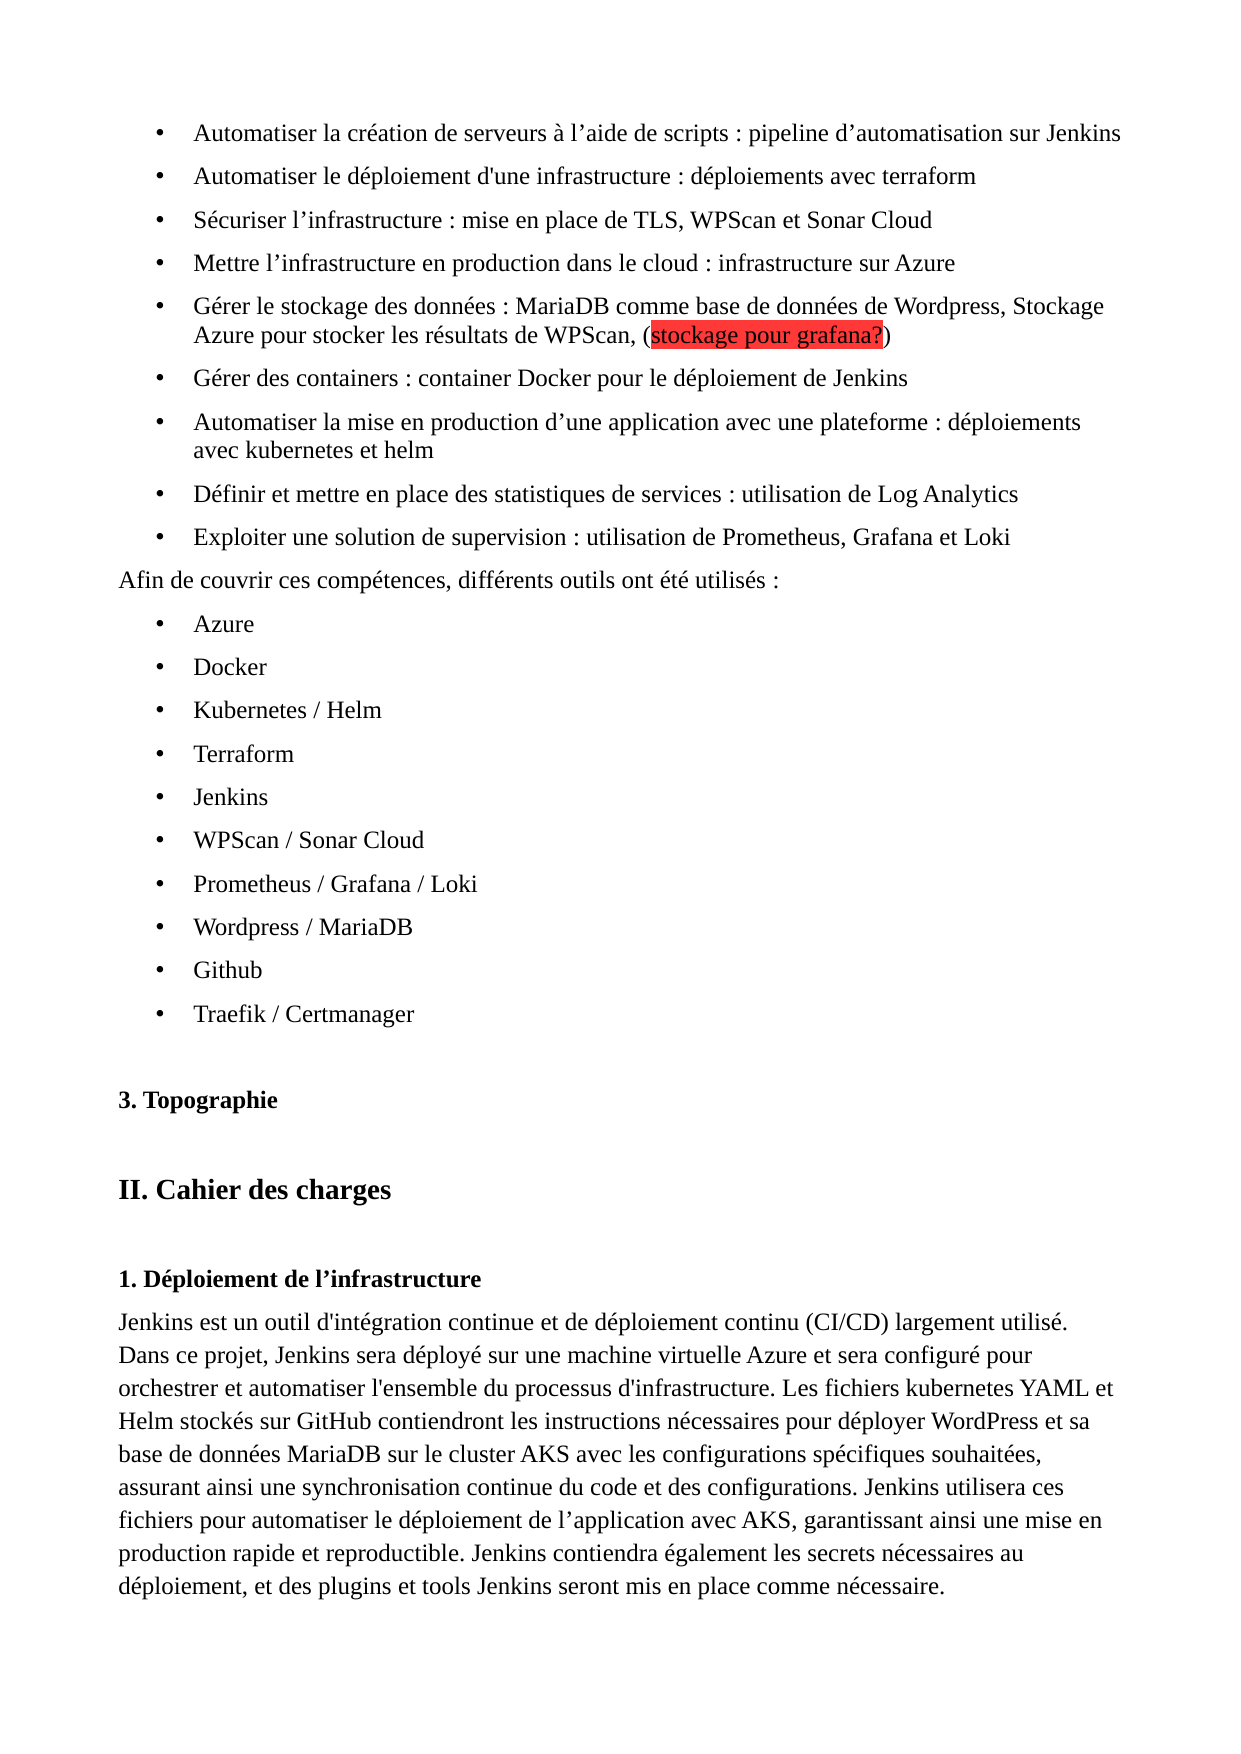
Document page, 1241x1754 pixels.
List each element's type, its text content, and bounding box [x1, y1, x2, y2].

list Docker [156, 652, 1122, 681]
text 3. Topographie [118, 1086, 1122, 1114]
text Afin de couvrir ces compétences, différents outils ont été utilisés : [118, 566, 1122, 594]
list Définir et mettre en place des statistiques de services : utilisation de Log Analytics [156, 479, 1122, 508]
list Github [156, 956, 1122, 984]
list Kubernetes / Helm [156, 696, 1122, 724]
list Traefik / Certmanager [156, 999, 1122, 1028]
list Jenkins [156, 782, 1122, 811]
list Automatiser la création de serveurs à l’aide de scripts : pipeline d’automatisation sur Jenkins [156, 118, 1122, 147]
list Automatiser la mise en production d’une application avec une plateforme : déploiements avec kubernetes et helm [156, 407, 1122, 464]
list Mettre l’infrastructure en production dans le cloud : infrastructure sur Azure [156, 248, 1122, 277]
list Wordpress / MariaDB [156, 912, 1122, 941]
list Terraform [156, 739, 1122, 768]
text II. Cahier des charges [118, 1172, 1122, 1206]
text Jenkins est un outil d'intégration continue et de déploiement continu (CI/CD) largement utilisé. Dans ce projet, Jenkins sera déployé sur une machine virtuelle Azure et sera configuré pour orchestrer et automatiser l'ensemble du processus d'infrastructure. Les fichiers kubernetes YAML et Helm stockés sur GitHub contiendront les instructions nécessaires pour déployer WordPress et sa base de données MariaDB sur le cluster AKS avec les configurations spécifiques souhaitées, assurant ainsi une synchronisation continue du code et des configurations. Jenkins utilisera ces fichiers pour automatiser le déploiement de l’application avec AKS, garantissant ainsi une mise en production rapide et reproductible. Jenkins contiendra également les secrets nécessaires au déploiement, et des plugins et tools Jenkins seront mis en place comme nécessaire. [118, 1307, 1122, 1600]
list Prometheus / Grafana / Loki [156, 869, 1122, 898]
list Gérer des containers : container Docker pour le déploiement de Jenkins [156, 363, 1122, 392]
list Exploiter une solution de supervision : utilisation de Prometheus, Grafana et Loki [156, 522, 1122, 551]
list Azure [156, 609, 1122, 638]
text 1. Déploiement de l’infrastructure [118, 1264, 1122, 1292]
list Gérer le stockage des données : MariaDB comme base de données de Wordpress, Stockage Azure pour stocker les résultats de WPScan, (stockage pour grafana?) [156, 291, 1122, 349]
list Sécuriser l’infrastructure : mise en place de TLS, WPScan et Sonar Cloud [156, 205, 1122, 233]
list WPScan / Sonar Cloud [156, 826, 1122, 854]
list Automatiser le déploiement d'une infrastructure : déploiements avec terraform [156, 161, 1122, 190]
